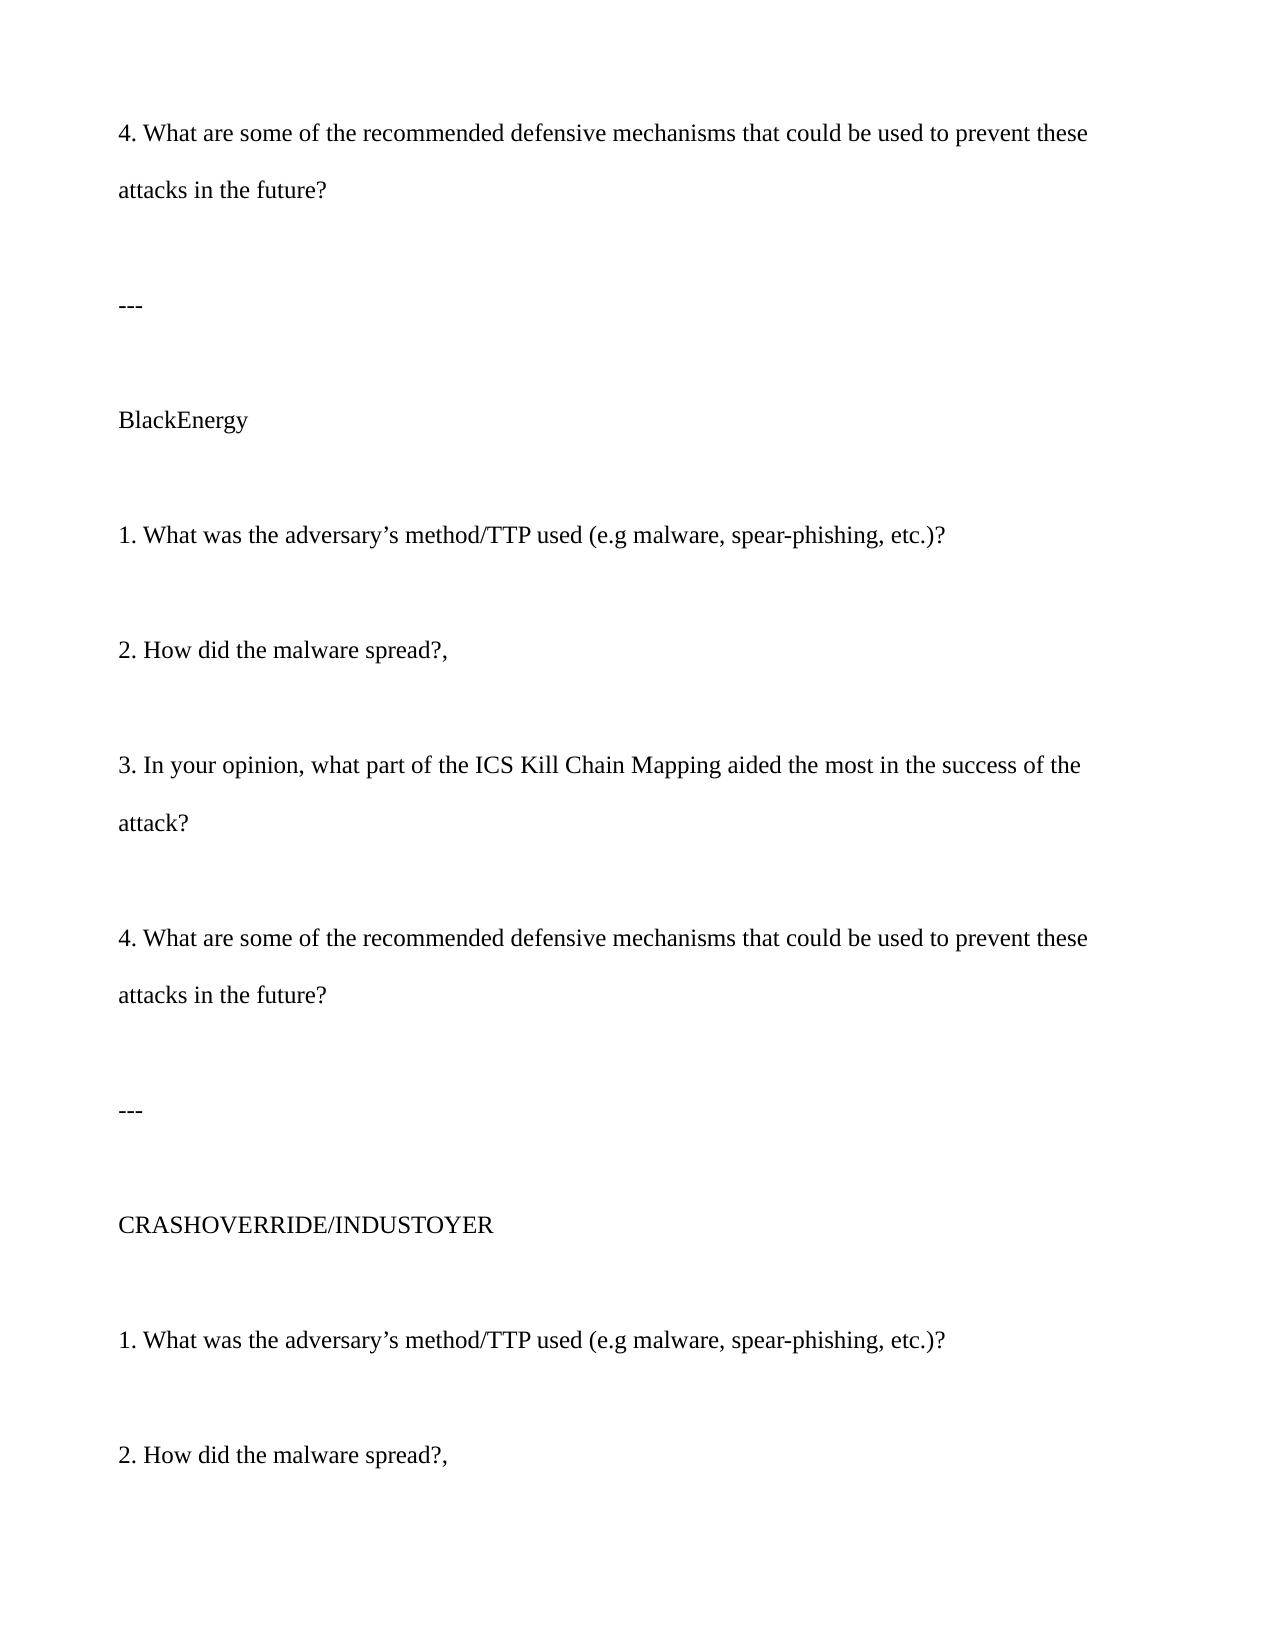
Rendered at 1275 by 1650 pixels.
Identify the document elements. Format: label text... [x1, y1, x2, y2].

text 4. What are some of the recommended defensive mechanisms that could be used to prevent these attacks in the future? [118, 118, 1157, 204]
text --- [118, 1096, 1157, 1124]
text --- [118, 291, 1157, 319]
text 2. How did the malware spread?, [118, 1441, 1157, 1469]
text 4. What are some of the recommended defensive mechanisms that could be used to prevent these attacks in the future? [118, 923, 1157, 1009]
text 1. What was the adversary’s method/TTP used (e.g malware, spear-phishing, etc.)? [118, 521, 1157, 549]
text 2. How did the malware spread?, [118, 636, 1157, 664]
text BlackEnergy [118, 406, 1157, 434]
text CRASHOVERRIDE/INDUSTOYER [118, 1211, 1157, 1239]
text 1. What was the adversary’s method/TTP used (e.g malware, spear-phishing, etc.)? [118, 1326, 1157, 1354]
text 3. In your opinion, what part of the ICS Kill Chain Mapping aided the most in the success of the attack? [118, 751, 1157, 837]
